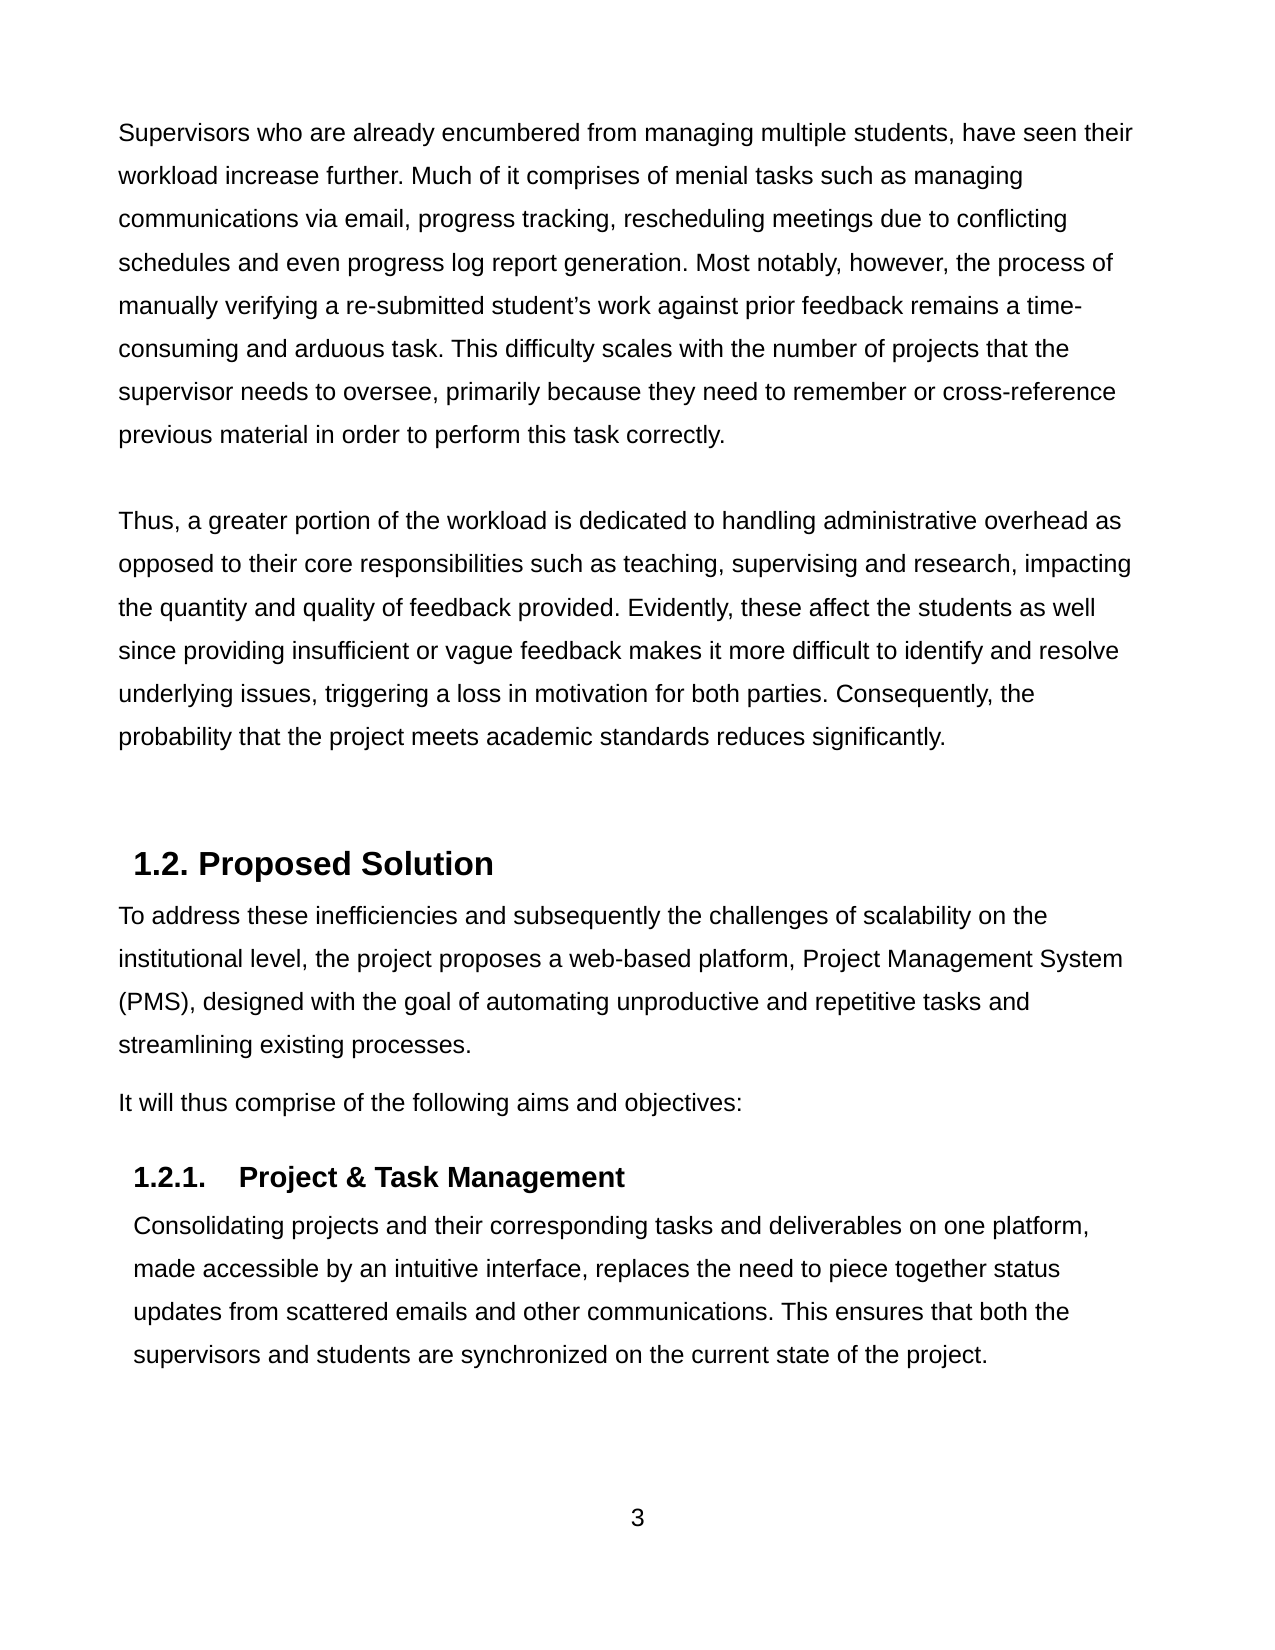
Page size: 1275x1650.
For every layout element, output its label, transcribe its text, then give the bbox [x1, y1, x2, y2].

text Thus, a greater portion of the workload is dedicated to handling administrative overhead as opposed to their core responsibilities such as teaching, supervising and research, impacting the quantity and quality of feedback provided. Evidently, these affect the students as well since providing insufficient or vague feedback makes it more difficult to identify and resolve underlying issues, triggering a loss in motivation for both parties. Consequently, the probability that the project meets academic standards reduces significantly. [118, 506, 1157, 751]
text Consolidating projects and their corresponding tasks and deliverables on one platform, made accessible by an intuitive interface, replaces the need to piece together status updates from scattered emails and other communications. This ensures that both the supervisors and students are synchronized on the current state of the project. [133, 1211, 1157, 1369]
subtitle Proposed Solution [118, 843, 1157, 882]
subtitle Project & Task Management [118, 1161, 1157, 1194]
text To address these inefficiencies and subsequently the challenges of scalability on the institutional level, the project proposes a web-based platform, Project Management System (PMS), designed with the goal of automating unproductive and repetitive tasks and streamlining existing processes. [118, 901, 1157, 1059]
text Supervisors who are already encumbered from managing multiple students, have seen their workload increase further. Much of it comprises of menial tasks such as managing communications via email, progress tracking, rescheduling meetings due to conflicting schedules and even progress log report generation. Most notably, however, the process of manually verifying a re-submitted student’s work against prior feedback remains a time-consuming and arduous task. This difficulty scales with the number of projects that the supervisor needs to oversee, primarily because they need to remember or cross-reference previous material in order to perform this task correctly. [118, 118, 1157, 449]
text It will thus comprise of the following aims and objectives: [118, 1088, 1157, 1117]
